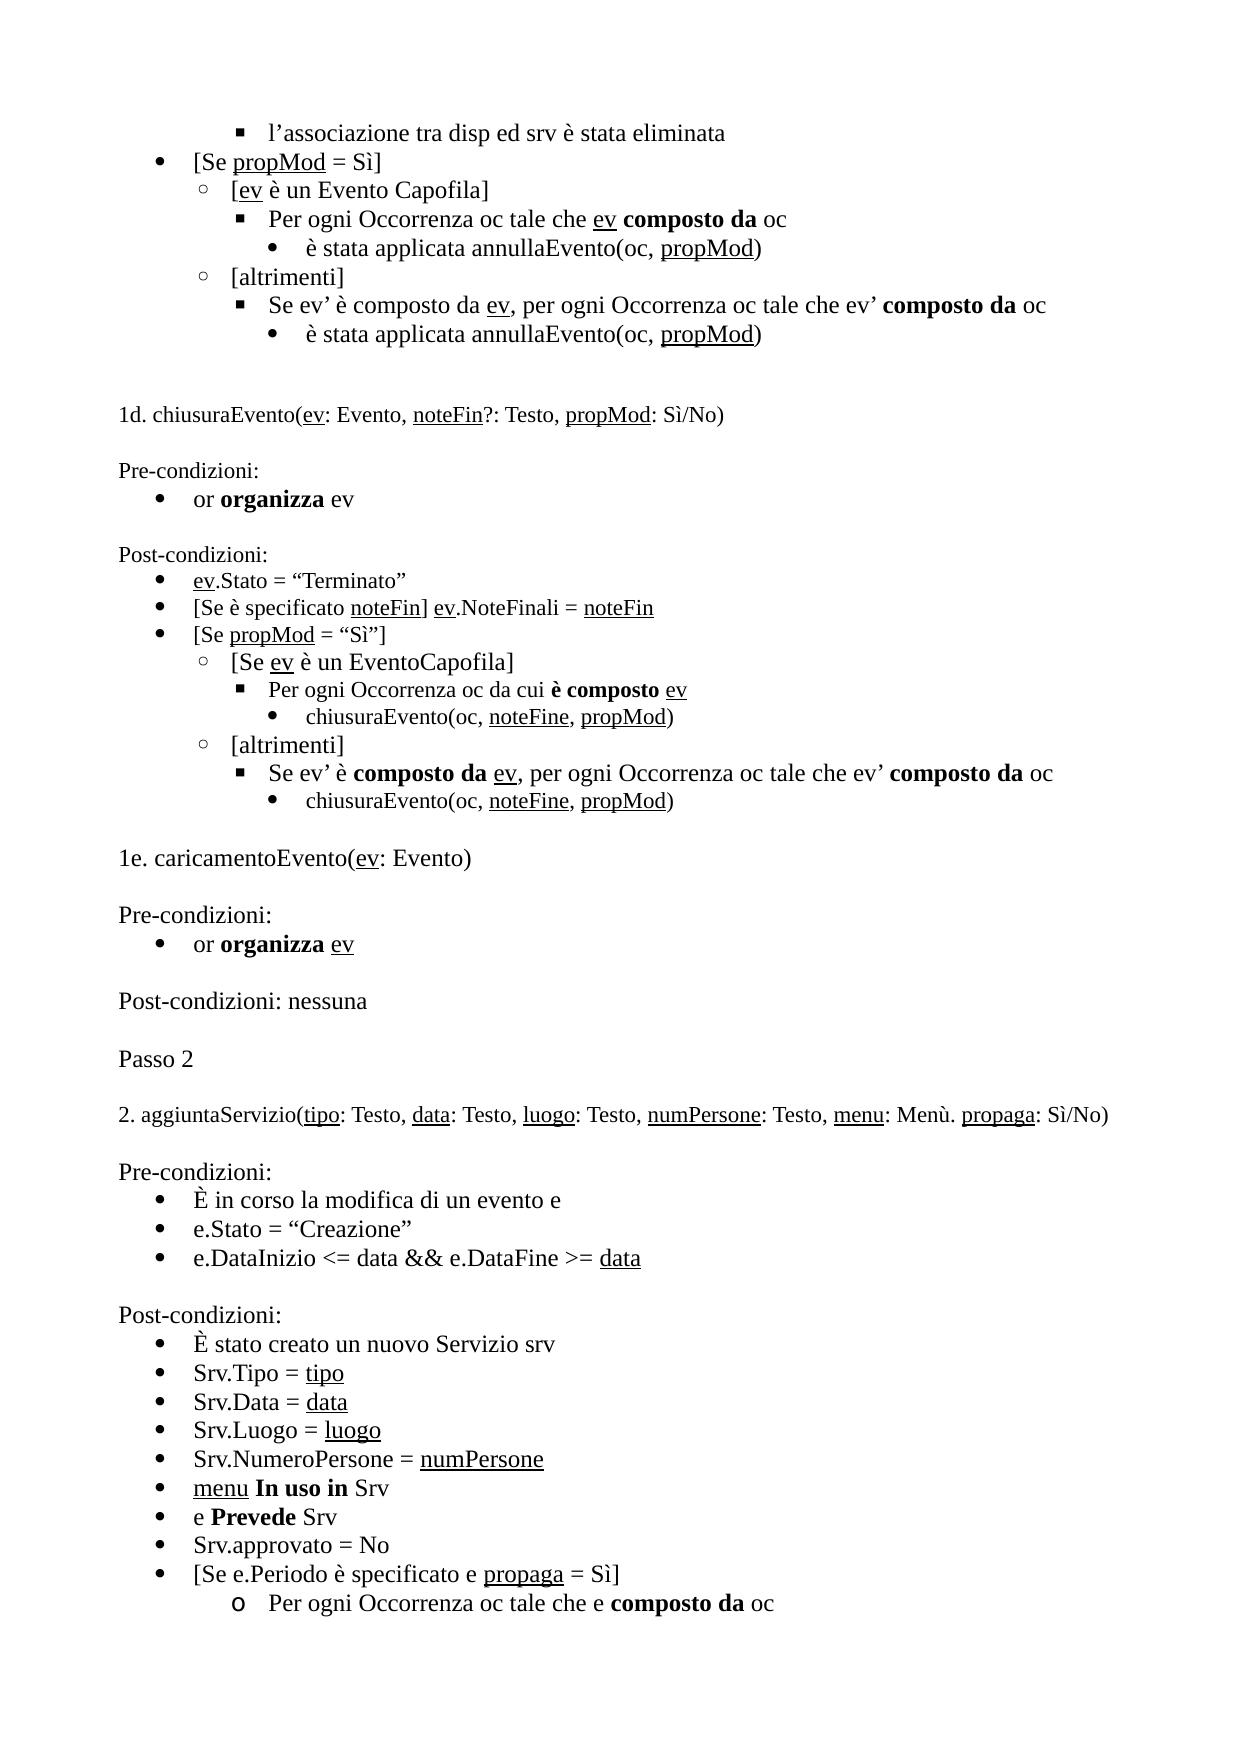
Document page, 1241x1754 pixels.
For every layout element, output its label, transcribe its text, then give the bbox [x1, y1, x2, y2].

list [Se è specificato noteFin] ev.NoteFinali = noteFin [156, 594, 1122, 621]
text Passo 2 [118, 1044, 1122, 1073]
list Srv.NumeroPersone = numPersone [156, 1444, 1122, 1473]
list È in corso la modifica di un evento e [156, 1185, 1122, 1214]
list [Se ev è un EventoCapofila] [193, 647, 1122, 676]
text Post-condizioni: [118, 1300, 1122, 1329]
text 1d. chiusuraEvento(ev: Evento, noteFin?: Testo, propMod: Sì/No) [118, 401, 1122, 427]
list è stata applicata annullaEvento(oc, propMod) [268, 319, 1122, 348]
list chiusuraEvento(oc, noteFine, propMod) [268, 787, 1122, 814]
list Srv.Data = data [156, 1387, 1122, 1415]
text Pre-condizioni: [118, 455, 1122, 484]
list è stata applicata annullaEvento(oc, propMod) [268, 233, 1122, 262]
list e.DataInizio <= data && e.DataFine >= data [156, 1243, 1122, 1272]
list e.Stato = “Creazione” [156, 1214, 1122, 1243]
list Se ev’ è composto da ev, per ogni Occorrenza oc tale che ev’ composto da oc [231, 291, 1122, 319]
list Se ev’ è composto da ev, per ogni Occorrenza oc tale che ev’ composto da oc [231, 758, 1122, 787]
text 2. aggiuntaServizio(tipo: Testo, data: Testo, luogo: Testo, numPersone: Testo, menu: Menù. propaga: Sì/No) [118, 1101, 1122, 1128]
list l’associazione tra disp ed srv è stata eliminata [231, 118, 1122, 147]
list Per ogni Occorrenza oc da cui è composto ev [231, 676, 1122, 703]
list [altrimenti] [193, 262, 1122, 291]
list or organizza ev [156, 484, 1122, 513]
list [Se propMod = Sì] [156, 147, 1122, 176]
list menu In uso in Srv [156, 1473, 1122, 1502]
list Per ogni Occorrenza oc tale che e composto da oc [231, 1588, 1122, 1617]
list or organizza ev [156, 929, 1122, 958]
list Srv.Tipo = tipo [156, 1358, 1122, 1387]
list e Prevede Srv [156, 1502, 1122, 1530]
list [ev è un Evento Capofila] [193, 176, 1122, 204]
list chiusuraEvento(oc, noteFine, propMod) [268, 703, 1122, 730]
text 1e. caricamentoEvento(ev: Evento) [118, 843, 1122, 871]
text Post-condizioni: nessuna [118, 986, 1122, 1015]
list [Se e.Periodo è specificato e propaga = Sì] [156, 1559, 1122, 1588]
list [altrimenti] [193, 730, 1122, 758]
list Srv.Luogo = luogo [156, 1415, 1122, 1444]
text Pre-condizioni: [118, 1157, 1122, 1185]
list ev.Stato = “Terminato” [156, 567, 1122, 594]
list Srv.approvato = No [156, 1530, 1122, 1559]
list Per ogni Occorrenza oc tale che ev composto da oc [231, 204, 1122, 233]
text Post-condizioni: [118, 541, 1122, 567]
list [Se propMod = “Sì”] [156, 621, 1122, 647]
text Pre-condizioni: [118, 900, 1122, 929]
list È stato creato un nuovo Servizio srv [156, 1329, 1122, 1358]
